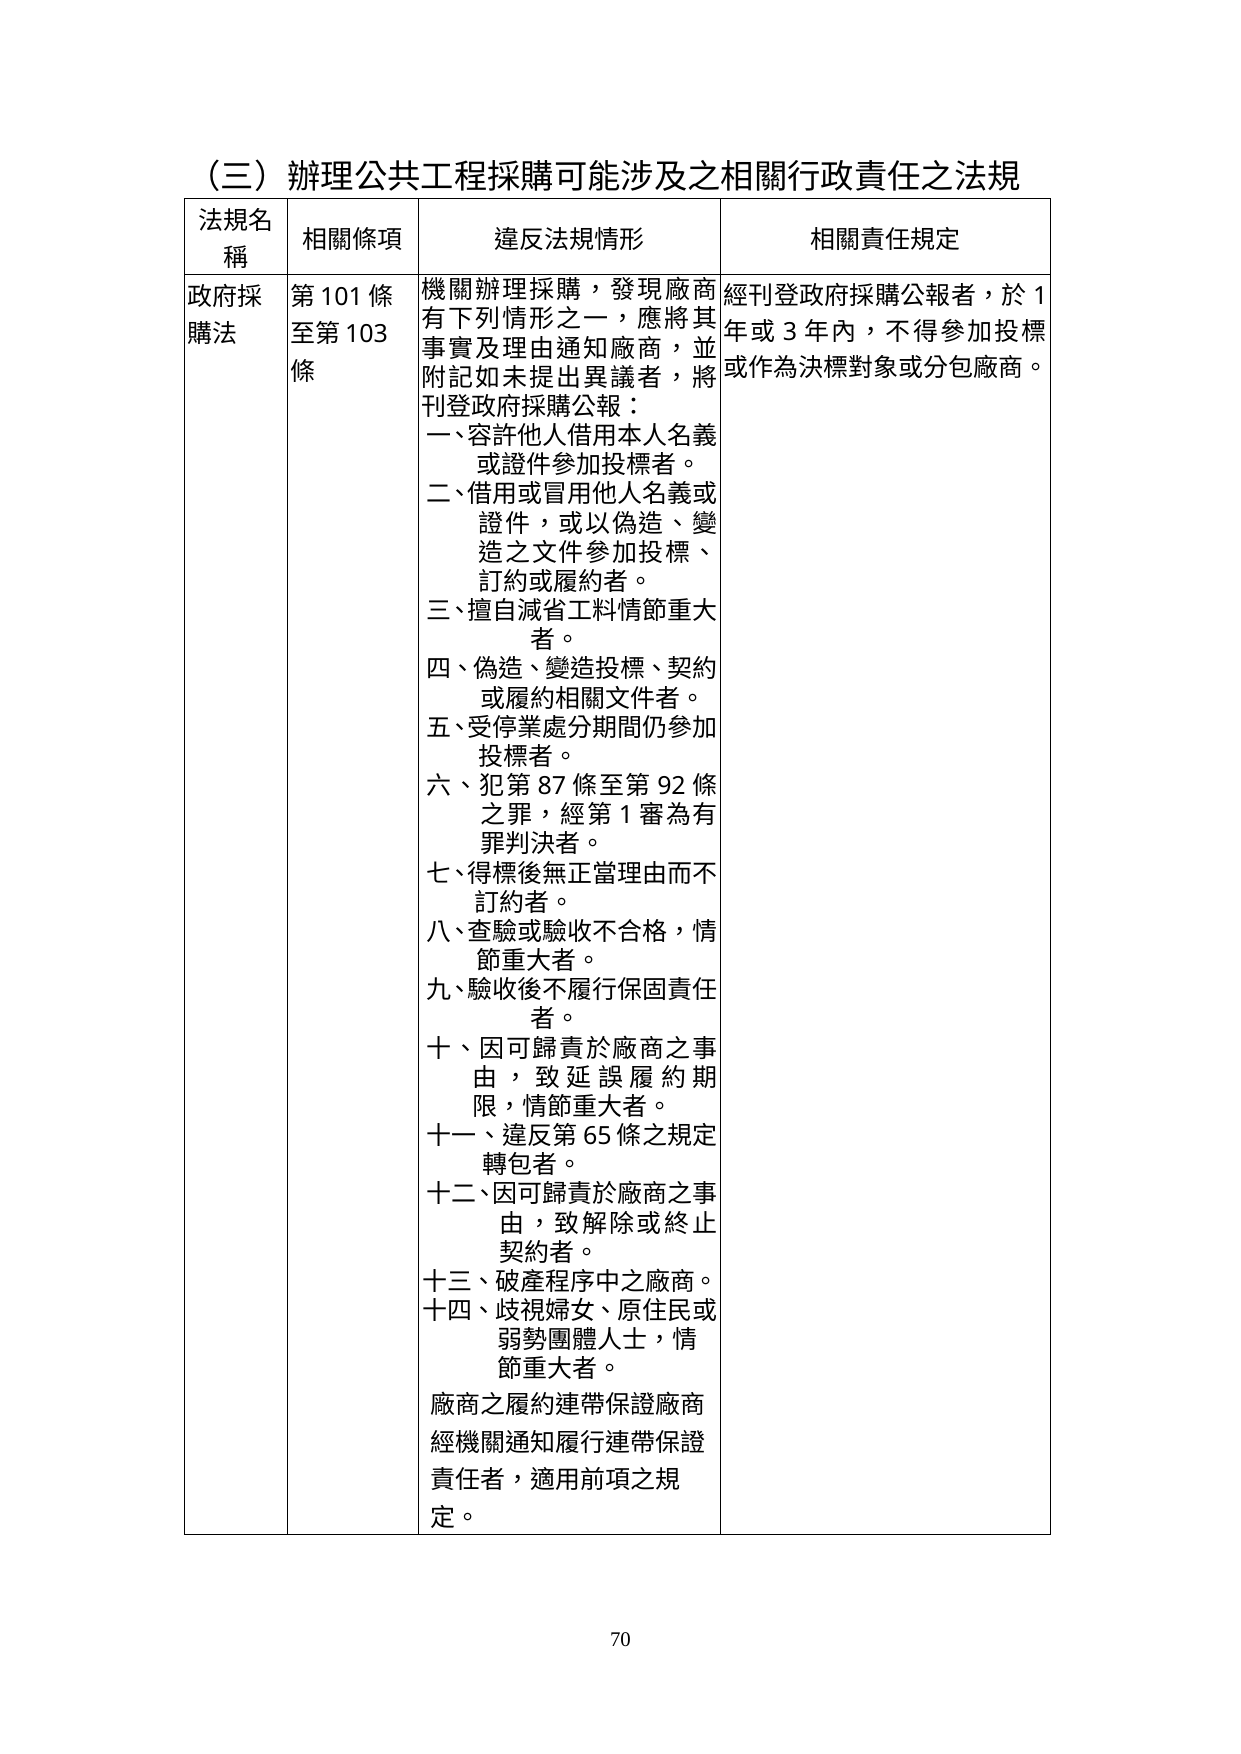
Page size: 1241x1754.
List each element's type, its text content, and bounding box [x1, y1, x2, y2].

table_cell 第101條至第103條 [288, 275, 418, 1534]
table_cell 機關辦理採購，發現廠商有下列情形之一，應將其事實及理由通知廠商，並附記如未提出異議者，將刊登政府採購公報： 一、容許他人借用本人名義或證件參加投標者。 二、借用或冒用他人名義或證件，或以偽造、變造之文件參加投標、訂約或履約者。 三、擅自減省工料情節重大者。 四、偽造、變造投標、契約或履約相關文件者。 五、受停業處分期間仍參加投標者。 六、犯第87條至第92條之罪，經第1審為有罪判決者。 七、得標後無正當理由而不訂約者。 八、查驗或驗收不合格，情節重大者。 九、驗收後不履行保固責任者。 十、因可歸責於廠商之事由，致延誤履約期限，情節重大者。 十一、違反第65條之規定轉包者。 十二、因可歸責於廠商之事由，致解除或終止契約者。 十三、破產程序中之廠商。 十四、歧視婦女、原住民或弱勢團體人士，情節重大者。 廠商之履約連帶保證廠商經機關通知履行連帶保證責任者，適用前項之規定。 [419, 275, 720, 1534]
table_header 相關條項 [288, 199, 418, 274]
table_cell 政府採購法 [185, 275, 287, 1534]
table_header 違反法規情形 [419, 199, 720, 274]
table_header 相關責任規定 [721, 199, 1050, 274]
table_cell 經刊登政府採購公報者，於1年或3年內，不得參加投標或作為決標對象或分包廠商。 [721, 275, 1050, 1534]
text （三）辦理公共工程採購可能涉及之相關行政責任之法規 [187, 150, 1053, 198]
table_header 法規名稱 [185, 199, 287, 274]
